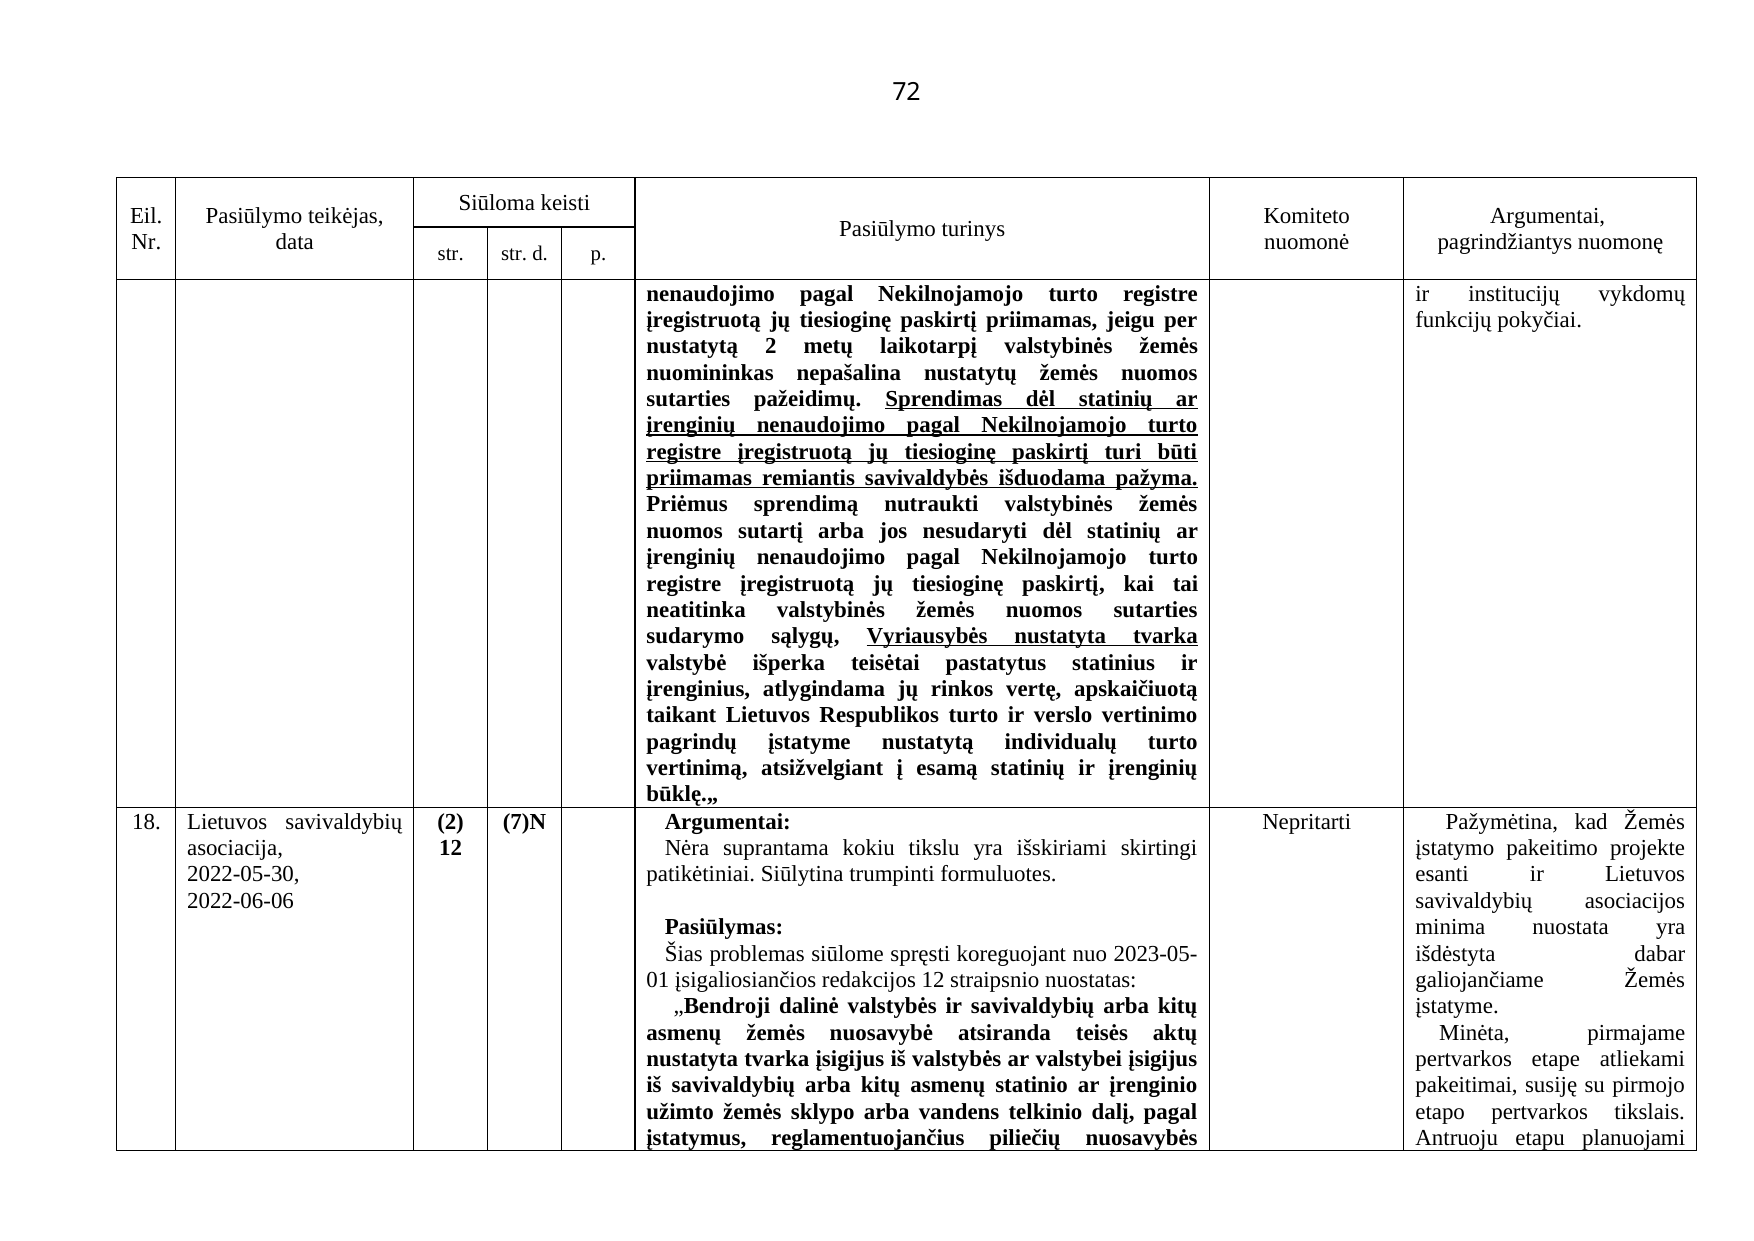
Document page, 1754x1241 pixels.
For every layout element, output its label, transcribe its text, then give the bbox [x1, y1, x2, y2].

table_cell [488, 280, 561, 807]
table_header Pasiūlymo teikėjas, data [176, 178, 413, 279]
table_cell str. d. [488, 228, 561, 279]
table_cell [562, 808, 634, 1150]
table_header Argumentai, pagrindžiantys nuomonę [1404, 178, 1696, 279]
table_cell [176, 280, 413, 807]
table_cell [117, 280, 175, 807]
table_cell (7)N [488, 808, 561, 1150]
table_cell Lietuvos savivaldybių asociacija, 2022-05-30, 2022-06-06 [176, 808, 413, 1150]
table_cell (2) 12 [414, 808, 487, 1150]
table_header Pasiūlymo turinys [636, 178, 1209, 279]
table_cell Pažymėtina, kad Žemės įstatymo pakeitimo projekte esanti ir Lietuvos savivaldybių asociacijos minima nuostata yra išdėstyta dabar galiojančiame Žemės įstatyme. Minėta, pirmajame pertvarkos etape atliekami pakeitimai, susiję su pirmojo etapo pertvarkos tikslais. Antruoju etapu planuojami [1404, 808, 1696, 1150]
table_cell ir institucijų vykdomų funkcijų pokyčiai. [1404, 280, 1696, 807]
table_cell [414, 280, 487, 807]
table_header Komiteto nuomonė [1210, 178, 1403, 279]
table_cell Argumentai: Nėra suprantama kokiu tikslu yra išskiriami skirtingi patikėtiniai. Siūlytina trumpinti formuluotes. Pasiūlymas: Šias problemas siūlome spręsti koreguojant nuo 2023-05-01 įsigaliosiančios redakcijos 12 straipsnio nuostatas: „Bendroji dalinė valstybės ir savivaldybių arba kitų asmenų žemės nuosavybė atsiranda teisės aktų nustatyta tvarka įsigijus iš valstybės ar valstybei įsigijus iš savivaldybių arba kitų asmenų statinio ar įrenginio užimto žemės sklypo arba vandens telkinio dalį, pagal įstatymus, reglamentuojančius piliečių nuosavybės [636, 808, 1209, 1150]
table_cell [1210, 280, 1403, 807]
table_cell Nepritarti [1210, 808, 1403, 1150]
table_header Eil. Nr. [117, 178, 175, 279]
table_cell 18. [117, 808, 175, 1150]
table_cell p. [562, 228, 634, 279]
table_header Siūloma keisti [414, 178, 634, 226]
table_cell nenaudojimo pagal Nekilnojamojo turto registre įregistruotą jų tiesioginę paskirtį priimamas, jeigu per nustatytą 2 metų laikotarpį valstybinės žemės nuomininkas nepašalina nustatytų žemės nuomos sutarties pažeidimų. Sprendimas dėl statinių ar įrenginių nenaudojimo pagal Nekilnojamojo turto registre įregistruotą jų tiesioginę paskirtį turi būti priimamas remiantis savivaldybės išduodama pažyma. Priėmus sprendimą nutraukti valstybinės žemės nuomos sutartį arba jos nesudaryti dėl statinių ar įrenginių nenaudojimo pagal Nekilnojamojo turto registre įregistruotą jų tiesioginę paskirtį, kai tai neatitinka valstybinės žemės nuomos sutarties sudarymo sąlygų, Vyriausybės nustatyta tvarka valstybė išperka teisėtai pastatytus statinius ir įrenginius, atlygindama jų rinkos vertę, apskaičiuotą taikant Lietuvos Respublikos turto ir verslo vertinimo pagrindų įstatyme nustatytą individualų turto vertinimą, atsižvelgiant į esamą statinių ir įrenginių būklę.„ [636, 280, 1209, 807]
table_cell [562, 280, 634, 807]
table_cell str. [414, 228, 487, 279]
